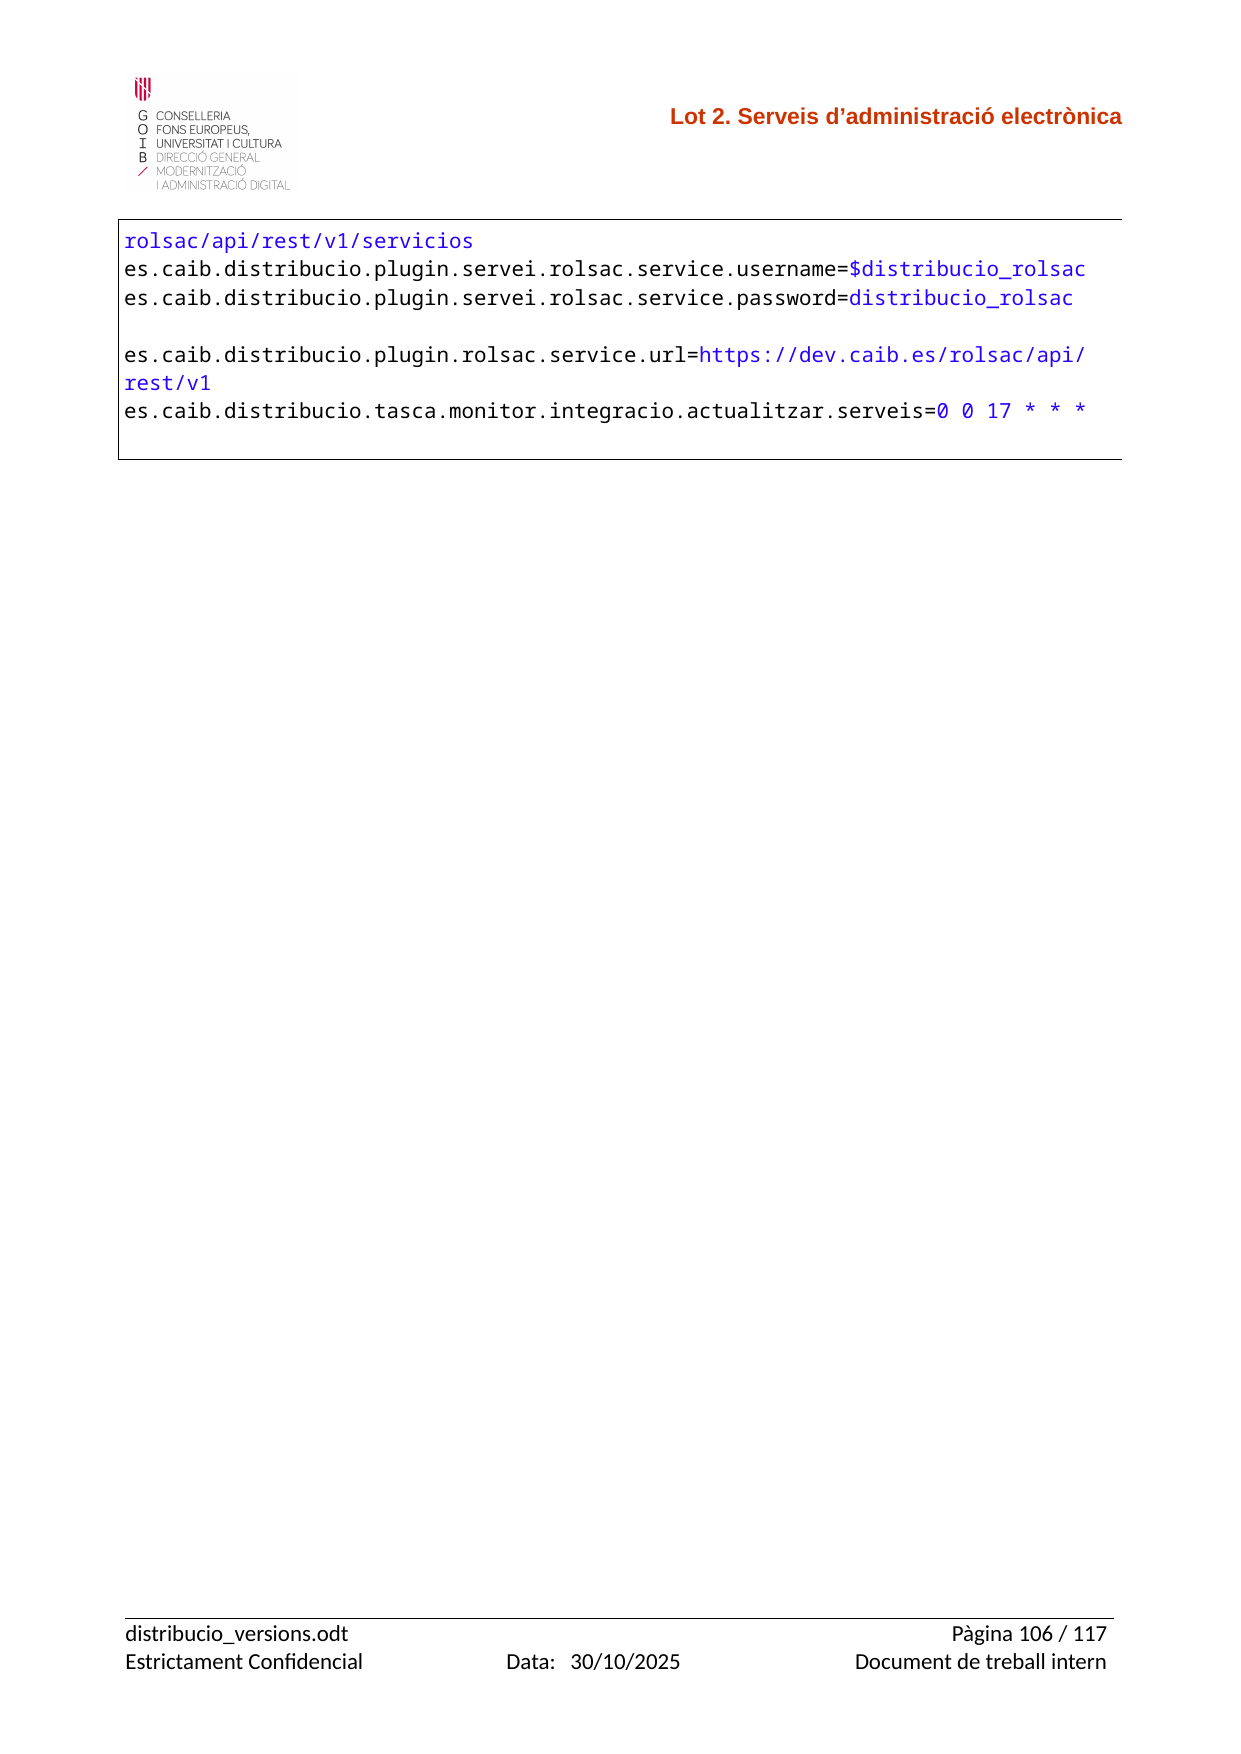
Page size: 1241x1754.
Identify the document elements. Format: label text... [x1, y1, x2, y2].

table_header rolsac/api/rest/v1/servicios es.caib.distribucio.plugin.servei.rolsac.service.username=$distribucio_rolsac es.caib.distribucio.plugin.servei.rolsac.service.password=distribucio_rolsac es.caib.distribucio.plugin.rolsac.service.url=https://dev.caib.es/rolsac/api/rest/v1 es.caib.distribucio.tasca.monitor.integracio.actualitzar.serveis=0 0 17 * * * [119, 220, 1122, 459]
picture [126, 70, 299, 197]
